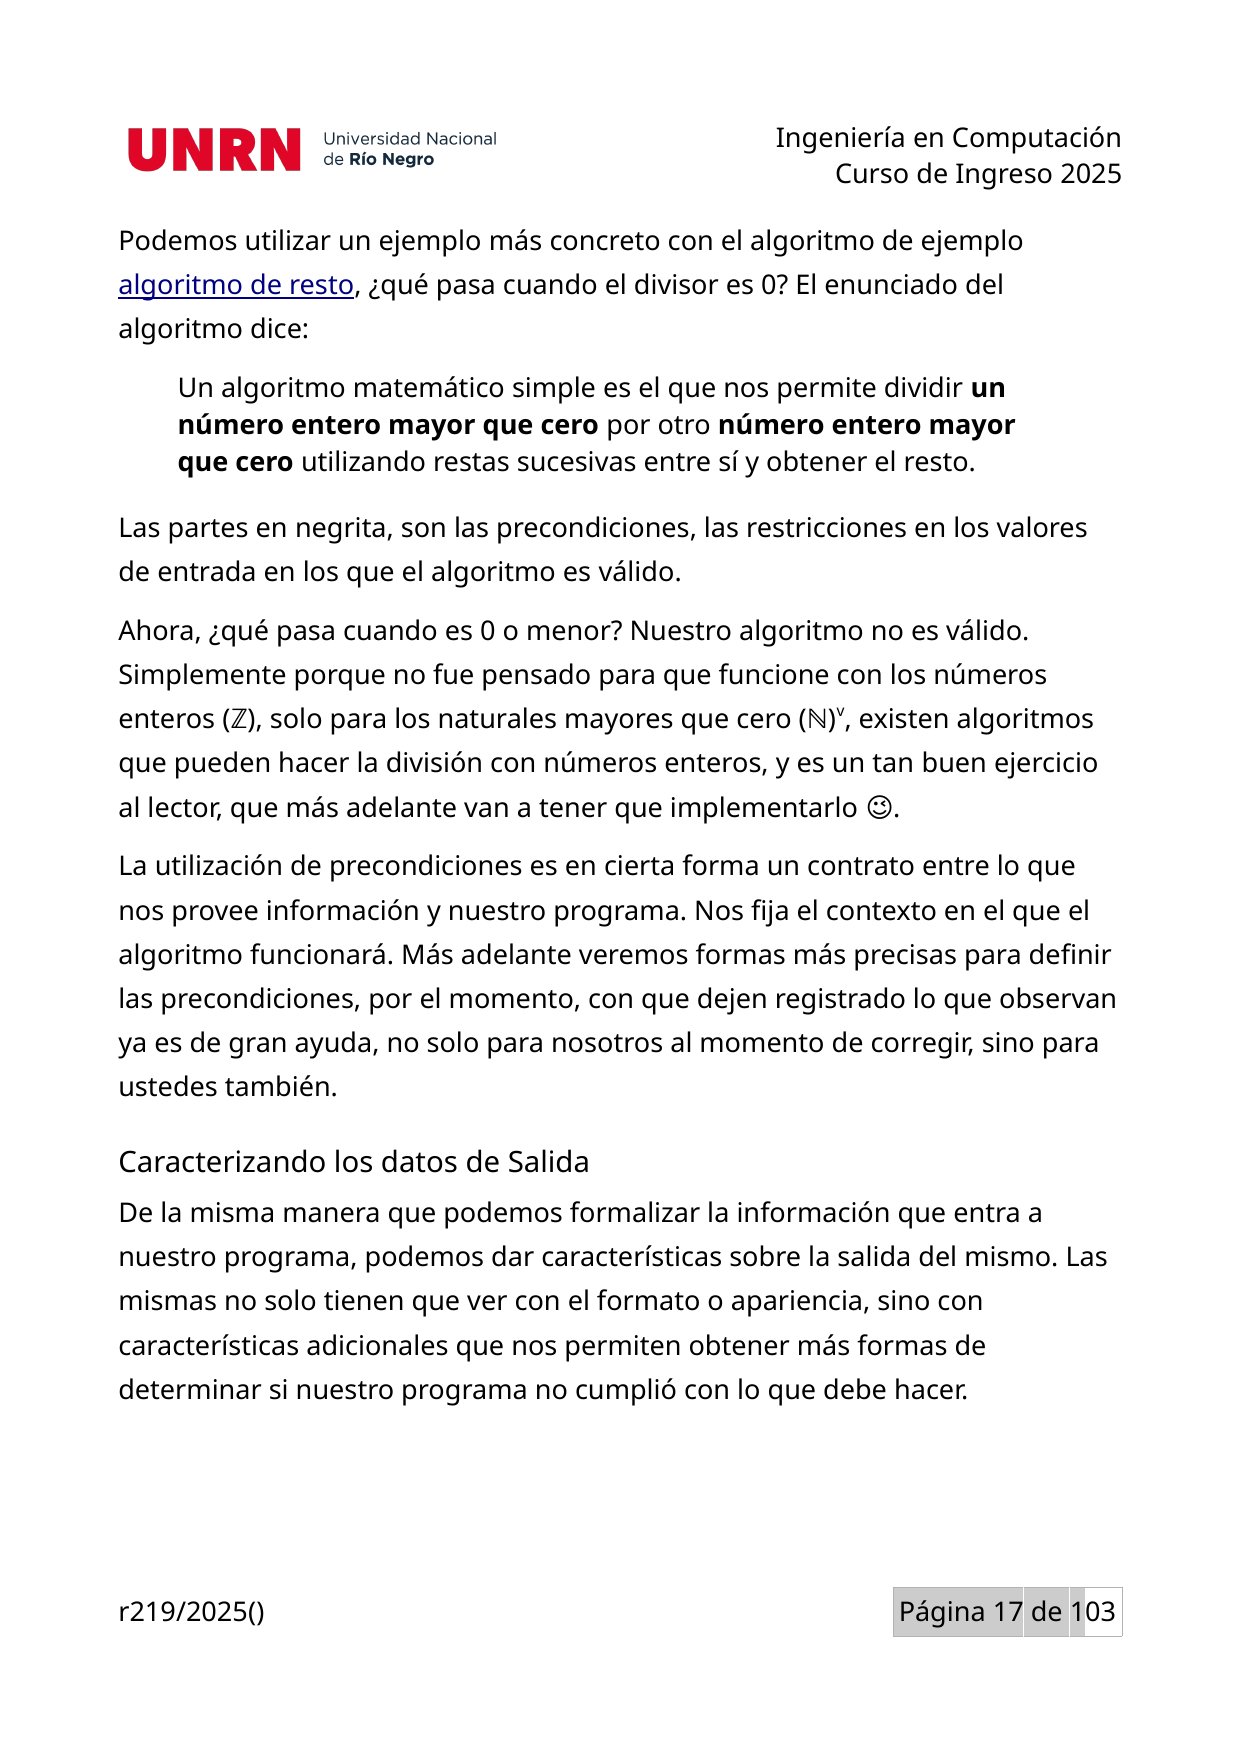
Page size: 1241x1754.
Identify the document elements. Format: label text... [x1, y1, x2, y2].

text De la misma manera que podemos formalizar la información que entra a nuestro programa, podemos dar características sobre la salida del mismo. Las mismas no solo tienen que ver con el formato o apariencia, sino con características adicionales que nos permiten obtener más formas de determinar si nuestro programa no cumplió con lo que debe hacer. [118, 1193, 1122, 1407]
text La utilización de precondiciones es en cierta forma un contrato entre lo que nos provee información y nuestro programa. Nos fija el contexto en el que el algoritmo funcionará. Más adelante veremos formas más precisas para definir las precondiciones, por el momento, con que dejen registrado lo que observan ya es de gran ayuda, no solo para nosotros al momento de corregir, sino para ustedes también. [118, 847, 1122, 1104]
picture [118, 118, 505, 180]
subtitle Caracterizando los datos de Salida [118, 1141, 1122, 1181]
text Ahora, ¿qué pasa cuando es 0 o menor? Nuestro algoritmo no es válido. Simplemente porque no fue pensado para que funcione con los números enteros (ℤ), solo para los naturales mayores que cero (ℕ), existen algoritmos que pueden hacer la división con números enteros, y es un tan buen ejercicio al lector, que más adelante van a tener que implementarlo 😉. [118, 611, 1122, 825]
text Podemos utilizar un ejemplo más concreto con el algoritmo de ejemplo algoritmo de resto, ¿qué pasa cuando el divisor es 0? El enunciado del algoritmo dice: [118, 221, 1122, 347]
text Un algoritmo matemático simple es el que nos permite dividir un número entero mayor que cero por otro número entero mayor que cero utilizando restas sucesivas entre sí y obtener el resto. [177, 368, 1063, 479]
text Las partes en negrita, son las precondiciones, las restricciones en los valores de entrada en los que el algoritmo es válido. [118, 508, 1122, 589]
